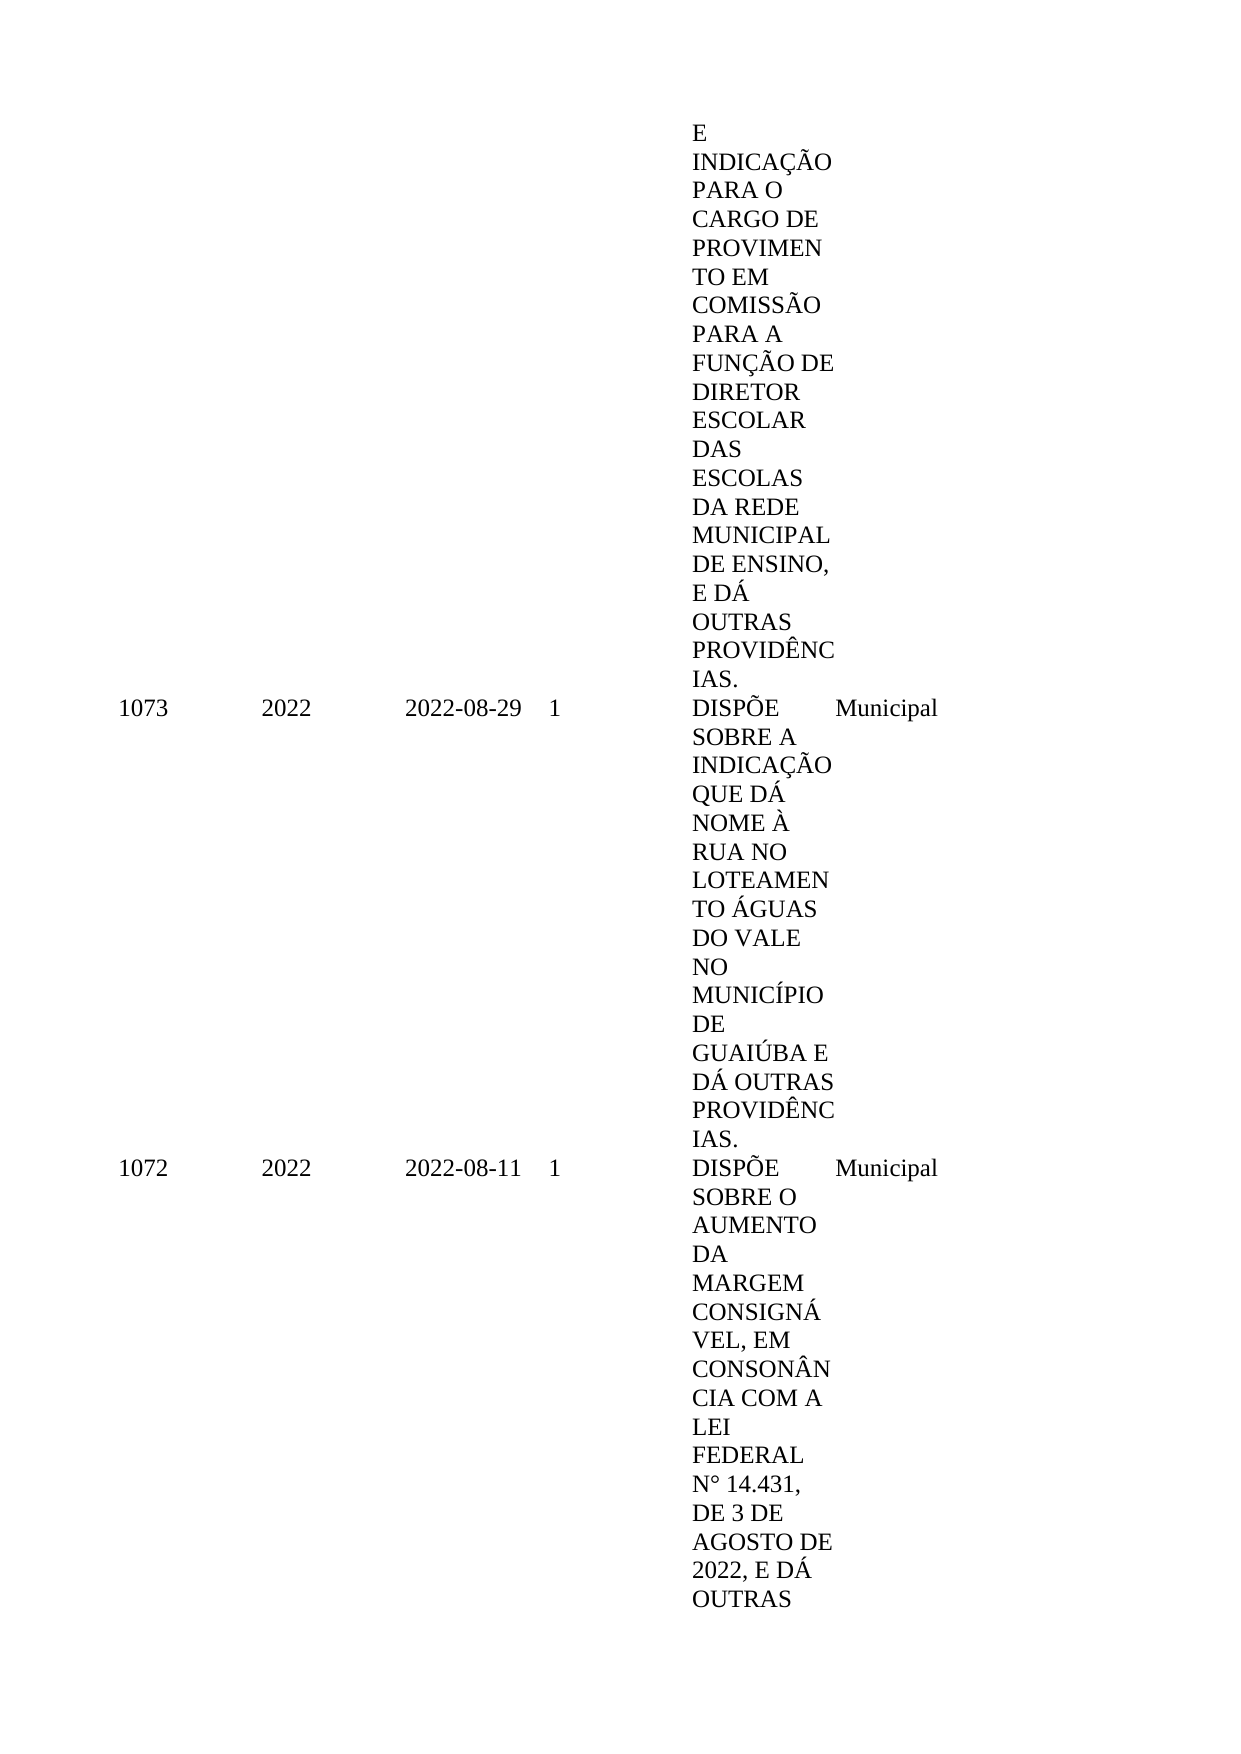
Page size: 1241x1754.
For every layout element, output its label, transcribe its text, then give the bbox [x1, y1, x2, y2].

table_cell [548, 118, 692, 693]
table_cell Municipal [835, 693, 979, 1153]
table_cell 2022-08-29 [405, 693, 548, 1153]
table_cell [261, 118, 405, 693]
table_cell DISPÕE SOBRE O AUMENTO DA MARGEM CONSIGNÁVEL, EM CONSONÂNCIA COM A LEI FEDERAL N° 14.431, DE 3 DE AGOSTO DE 2022, E DÁ OUTRAS [692, 1153, 835, 1613]
table_cell [118, 118, 261, 693]
table_cell E INDICAÇÃO PARA O CARGO DE PROVIMENTO EM COMISSÃO PARA A FUNÇÃO DE DIRETOR ESCOLAR DAS ESCOLAS DA REDE MUNICIPAL DE ENSINO, E DÁ OUTRAS PROVIDÊNCIAS. [692, 118, 835, 693]
table_cell Municipal [835, 1153, 979, 1613]
table_cell 1073 [118, 693, 261, 1153]
table_cell 2022 [261, 1153, 405, 1613]
table_cell DISPÕE SOBRE A INDICAÇÃO QUE DÁ NOME À RUA NO LOTEAMENTO ÁGUAS DO VALE NO MUNICÍPIO DE GUAIÚBA E DÁ OUTRAS PROVIDÊNCIAS. [692, 693, 835, 1153]
table_cell [979, 118, 1122, 693]
table_cell 2022 [261, 693, 405, 1153]
table_cell [405, 118, 548, 693]
table_cell 2022-08-11 [405, 1153, 548, 1613]
table_cell [835, 118, 979, 693]
table_cell [979, 1153, 1122, 1613]
table_cell 1072 [118, 1153, 261, 1613]
table_cell 1 [548, 693, 692, 1153]
table_cell [979, 693, 1122, 1153]
table_cell 1 [548, 1153, 692, 1613]
